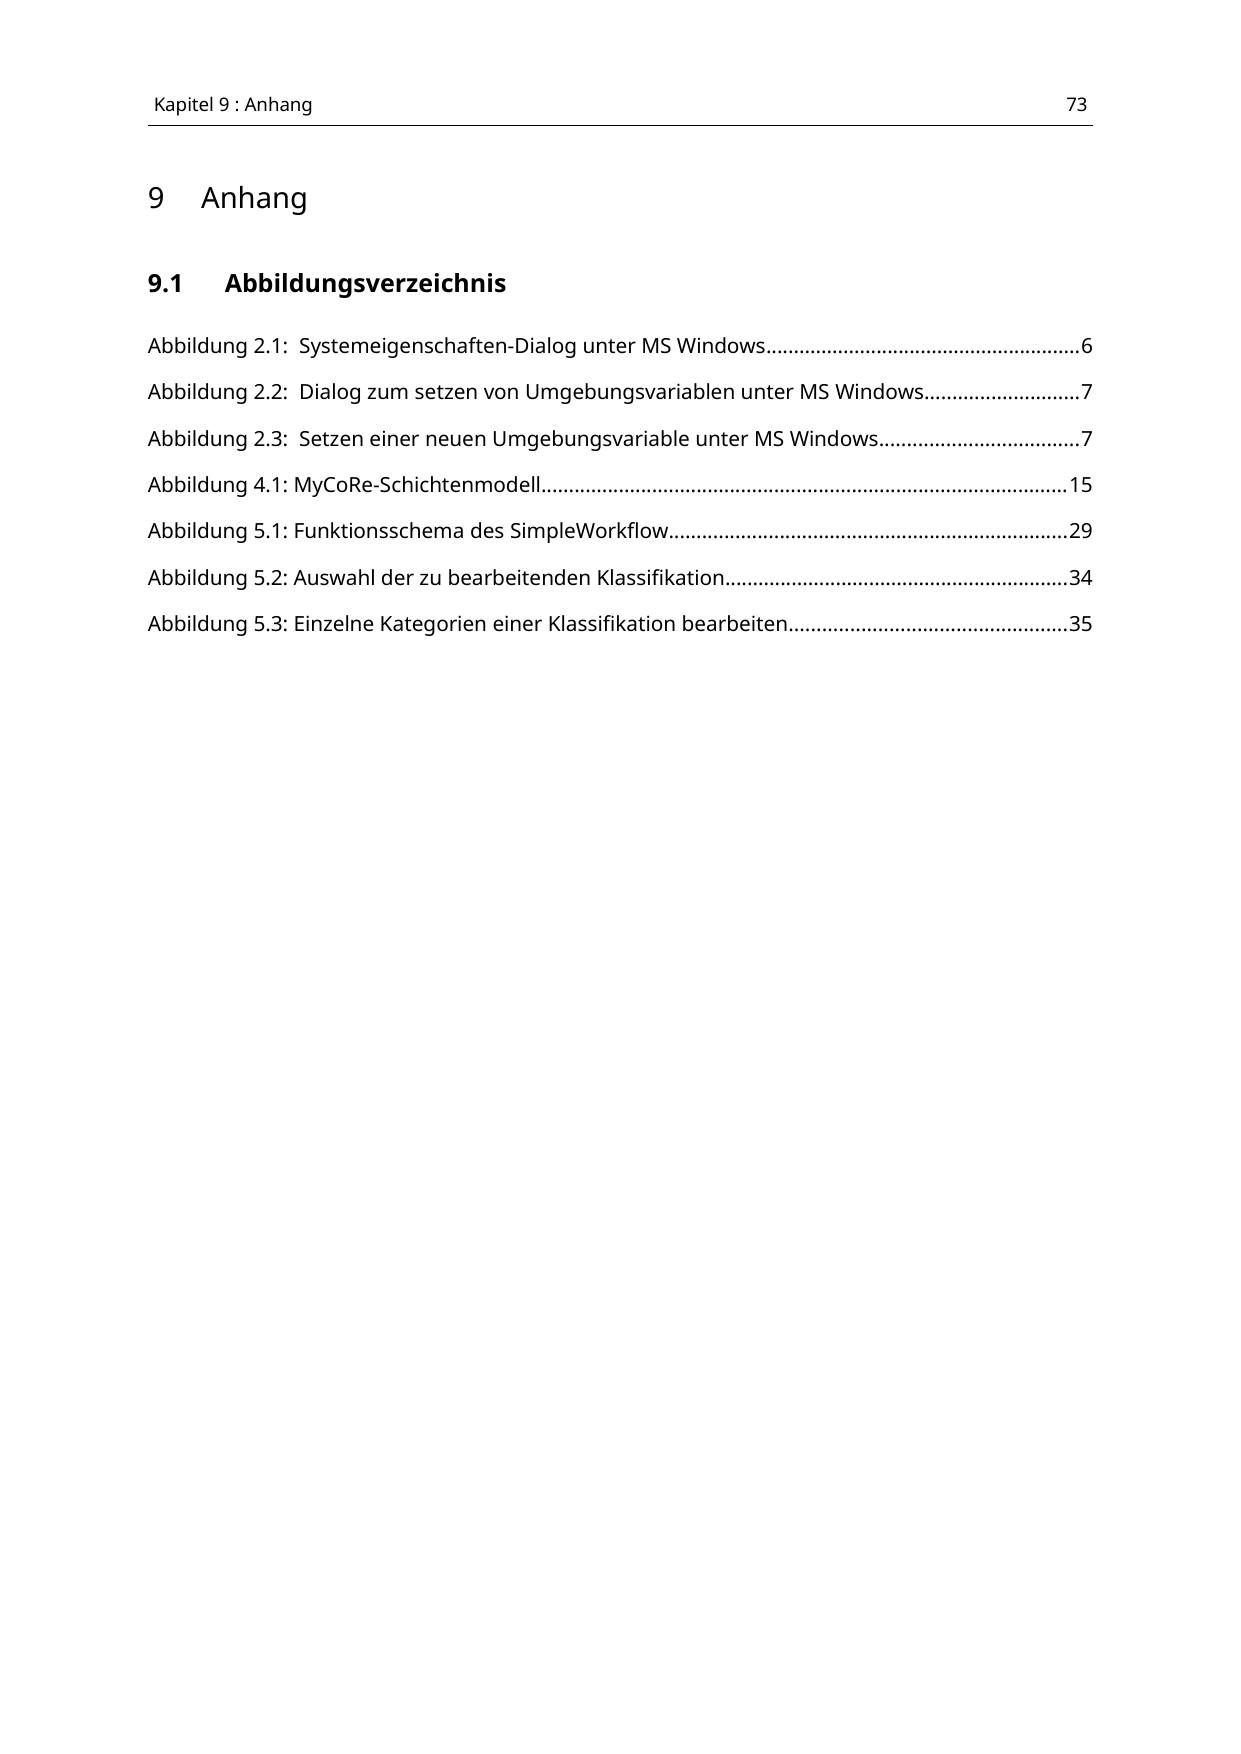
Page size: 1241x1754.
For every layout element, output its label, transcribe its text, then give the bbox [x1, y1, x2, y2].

text Abbildung 2.1: Systemeigenschaften-Dialog unter MS Windows 6 [148, 331, 1092, 359]
text Abbildung 5.3: Einzelne Kategorien einer Klassifikation bearbeiten 35 [148, 609, 1092, 637]
text Abbildung 2.2: Dialog zum setzen von Umgebungsvariablen unter MS Windows 7 [148, 377, 1092, 406]
text Abbildung 5.2: Auswahl der zu bearbeitenden Klassifikation 34 [148, 563, 1092, 591]
text Abbildung 5.1: Funktionsschema des SimpleWorkflow 29 [148, 516, 1092, 545]
text Abbildung 2.3: Setzen einer neuen Umgebungsvariable unter MS Windows 7 [148, 424, 1092, 452]
subtitle Abbildungsverzeichnis [148, 266, 1092, 300]
text Abbildung 4.1: MyCoRe-Schichtenmodell 15 [148, 470, 1092, 498]
subtitle Anhang [148, 177, 1092, 217]
